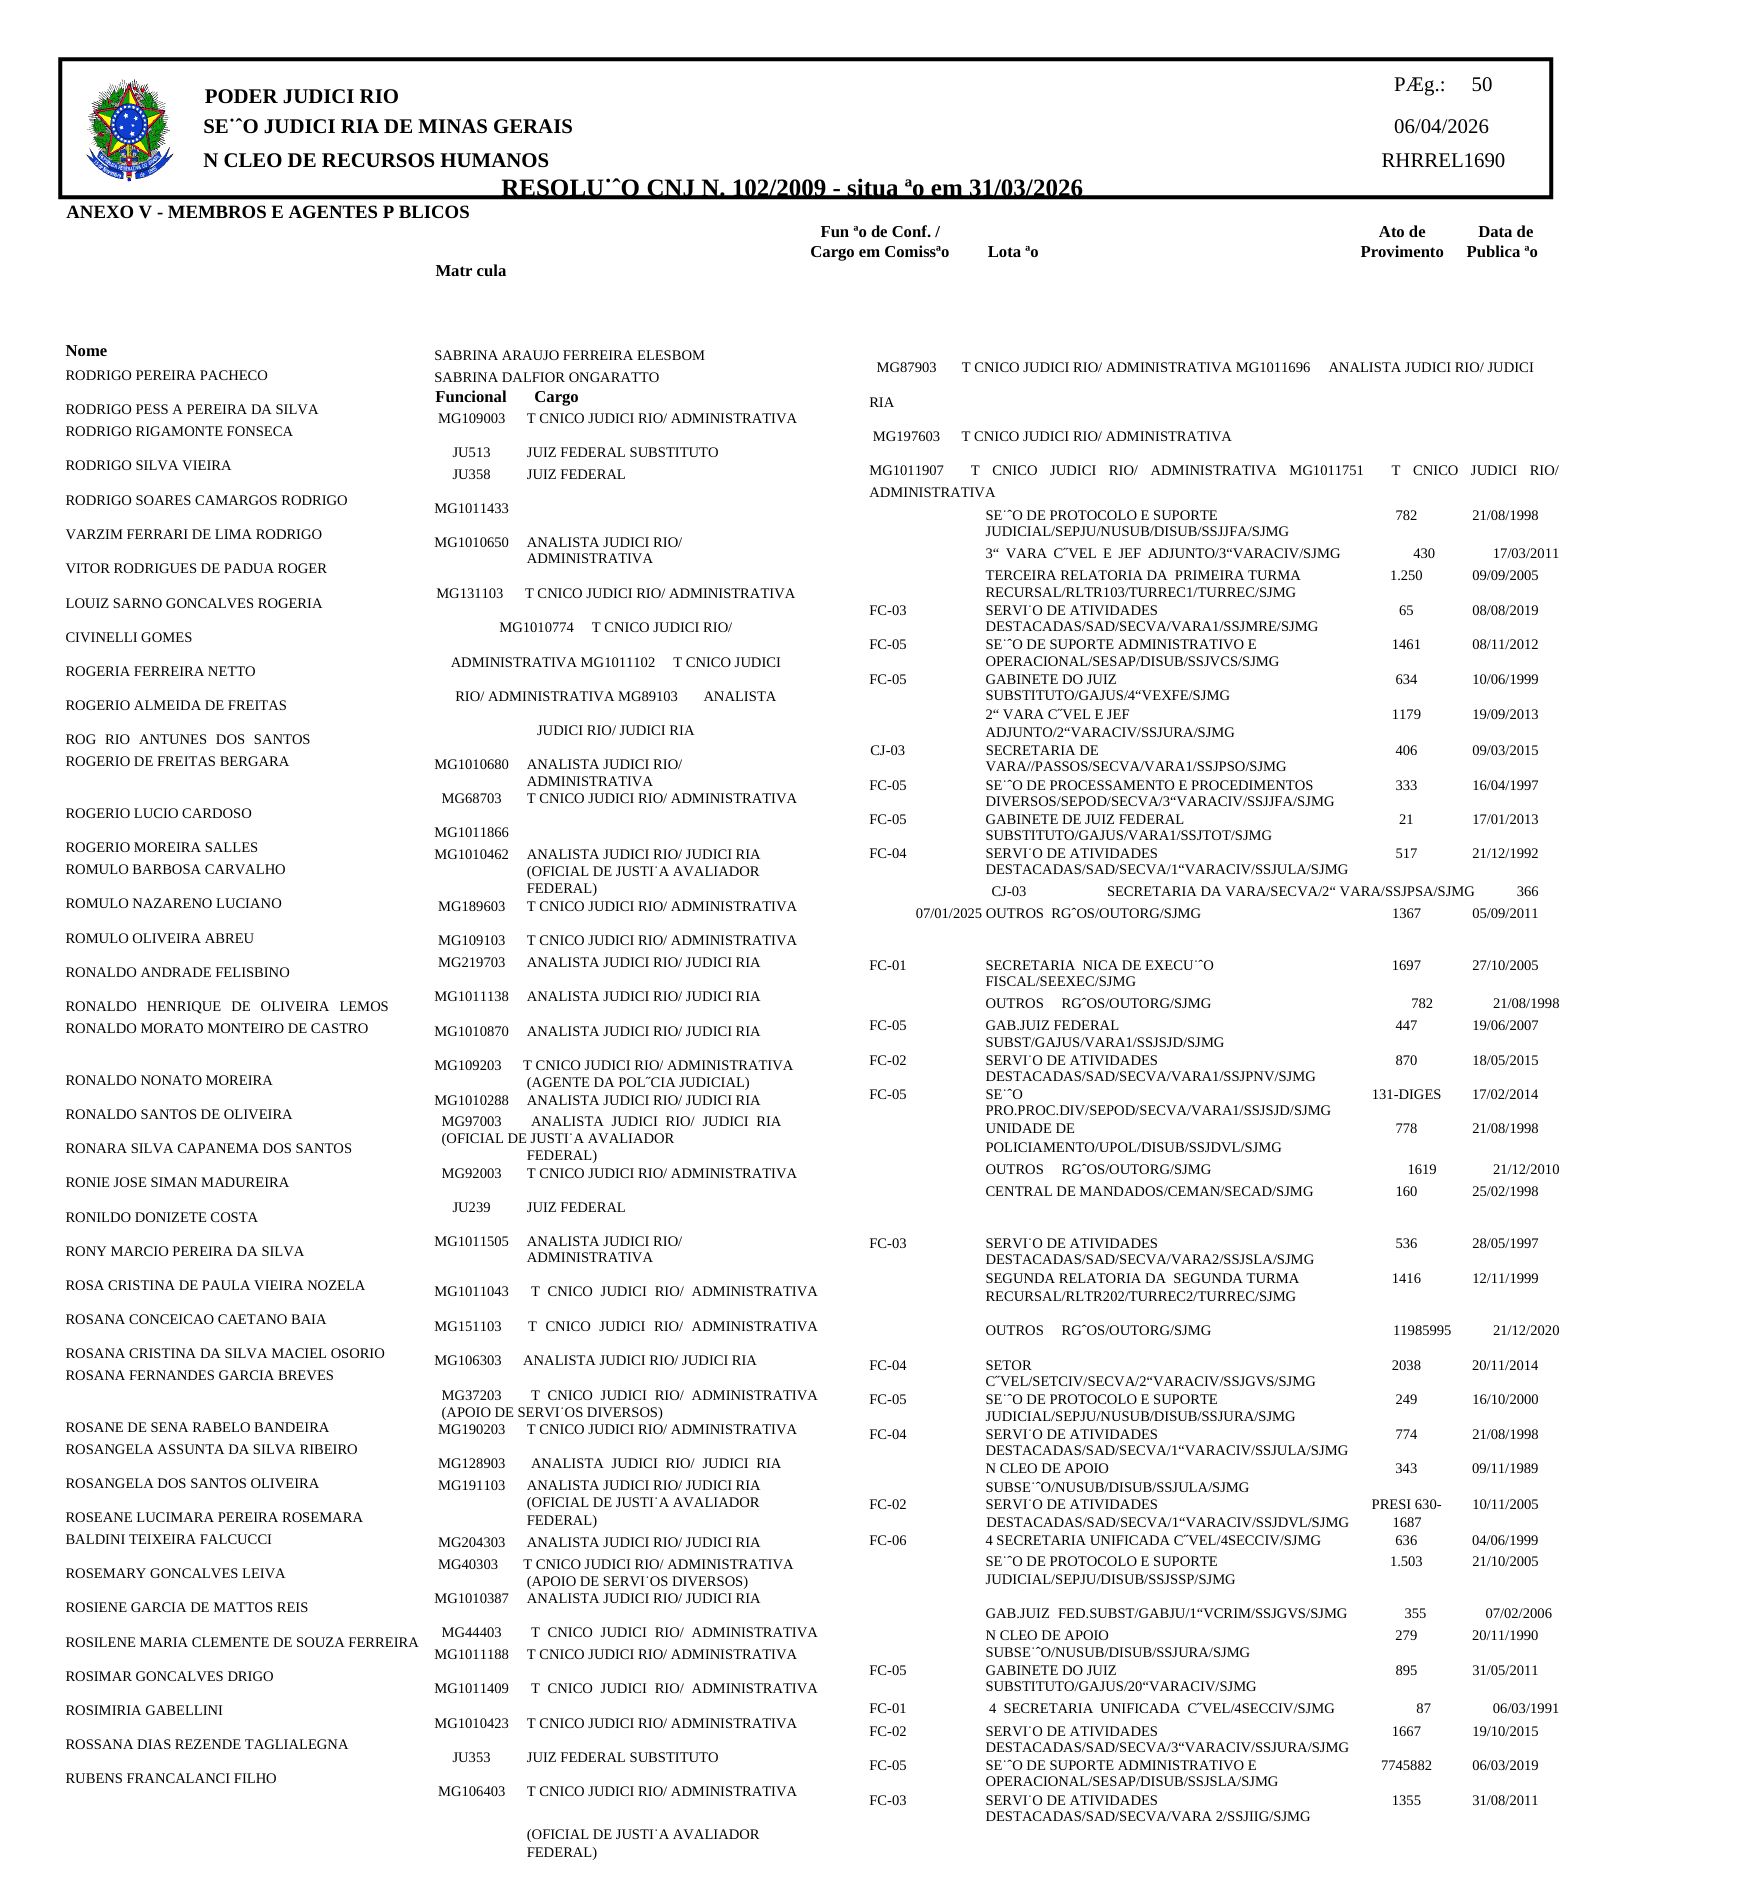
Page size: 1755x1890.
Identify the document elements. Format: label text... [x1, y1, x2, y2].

text JUDICIAL/SEPJU/NUSUB/DISUB/SSJURA/SJMG [985, 1408, 1559, 1424]
text DESTACADAS/SAD/SECVA/1“VARACIV/SSJULA/SJMG [985, 862, 1559, 878]
text DESTACADAS/SAD/SECVA/VARA 2/SSJIIG/SJMG [985, 1808, 1559, 1824]
text MG37203 T CNICO JUDICI RIO/ ADMINISTRATIVA (APOIO DE SERVI˙OS DIVERSOS) [441, 1386, 818, 1420]
text FC-01 SECRETARIA NICA DE EXECU˙ˆO 1697 27/10/2005 [869, 956, 1559, 974]
text ROSA CRISTINA DE PAULA VIEIRA NOZELA ROSANA CONCEICAO CAETANO BAIA [65, 1259, 386, 1328]
text DESTACADAS/SAD/SECVA/VARA2/SSJSLA/SJMG [985, 1252, 1559, 1268]
text FC-05 SE˙ˆO DE SUPORTE ADMINISTRATIVO E 7745882 06/03/2019 [869, 1756, 1559, 1773]
text ROSANA CRISTINA DA SILVA MACIEL OSORIO ROSANA FERNANDES GARCIA BREVES [65, 1340, 406, 1384]
text SE˙ˆO DE PROTOCOLO E SUPORTE 1.503 21/10/2005 JUDICIAL/SEPJU/DISUB/SSJSSP/SJMG [985, 1551, 1559, 1587]
text OUTROS RGˆOS/OUTORG/SJMG 1619 21/12/2010 CENTRAL DE MANDADOS/CEMAN/SECAD/SJMG 160 25/02/1998 [985, 1155, 1559, 1199]
text JUDICIAL/SEPJU/NUSUB/DISUB/SSJJFA/SJMG [985, 524, 1559, 540]
text Funcional Cargo [435, 386, 818, 406]
text MG204303 ANALISTA JUDICI RIO/ JUDICI RIA MG40303 T CNICO JUDICI RIO/ ADMINISTRATIVA [438, 1528, 818, 1572]
text MG1011433 [434, 500, 818, 517]
text UNIDADE DE 778 21/08/1998 POLICIAMENTO/UPOL/DISUB/SSJDVL/SJMG [985, 1119, 1559, 1155]
text SUBSE˙ˆO/NUSUB/DISUB/SSJURA/SJMG [985, 1644, 1559, 1661]
text SUBST/GAJUS/VARA1/SSJSJD/SJMG [985, 1034, 1559, 1050]
text CJ-03 SECRETARIA DE 406 09/03/2015 [870, 741, 1559, 759]
text VARA//PASSOS/SECVA/VARA1/SSJPSO/SJMG [985, 759, 1559, 775]
text JU239 JUIZ FEDERAL [452, 1198, 818, 1215]
text FC-05 SE˙ˆO DE PROCESSAMENTO E PROCEDIMENTOS 333 16/04/1997 [869, 775, 1559, 793]
text RECURSAL/RLTR103/TURREC1/TURREC/SJMG [985, 584, 1559, 600]
text FC-05 GABINETE DO JUIZ 634 10/06/1999 [869, 669, 1559, 687]
text DESTACADAS/SAD/SECVA/VARA1/SSJMRE/SJMG [985, 619, 1559, 635]
text MG109003 T CNICO JUDICI RIO/ ADMINISTRATIVA [438, 410, 818, 426]
text RODRIGO PEREIRA PACHECO [65, 367, 427, 384]
text MG87903 T CNICO JUDICI RIO/ ADMINISTRATIVA MG1011696 ANALISTA JUDICI RIO/ JUDICI RIA [869, 342, 1559, 410]
text ROSSANA DIAS REZENDE TAGLIALEGNA [65, 1737, 427, 1753]
text ROSANGELA DOS SANTOS OLIVEIRA [65, 1475, 427, 1492]
text ROSEANE LUCIMARA PEREIRA ROSEMARA BALDINI TEIXEIRA FALCUCCI [65, 1503, 364, 1547]
text PRO.PROC.DIV/SEPOD/SECVA/VARA1/SSJSJD/SJMG [985, 1103, 1559, 1119]
text MG189603 T CNICO JUDICI RIO/ ADMINISTRATIVA [438, 898, 818, 914]
text GAB.JUIZ FED.SUBST/GABJU/1“VCRIM/SSJGVS/SJMG 355 07/02/2006 N CLEO DE APOIO 279 20/11/1990 [985, 1599, 1552, 1643]
text MG1011907 T CNICO JUDICI RIO/ ADMINISTRATIVA MG1011751 T CNICO JUDICI RIO/ ADMINISTRATIVA [869, 457, 1559, 501]
text FC-03 SERVI˙O DE ATIVIDADES 536 28/05/1997 [869, 1233, 1559, 1251]
text MG1011043 T CNICO JUDICI RIO/ ADMINISTRATIVA MG151103 T CNICO JUDICI RIO/ ADMINISTRATIVA MG106303 ANALISTA JUDICI RIO/ JUDICI RIA [434, 1266, 818, 1369]
text MG1011138 ANALISTA JUDICI RIO/ JUDICI RIA MG1010870 ANALISTA JUDICI RIO/ JUDICI RIA MG109203 T CNICO JUDICI RIO/ ADMINISTRATIVA [434, 970, 818, 1073]
text RODRIGO SOARES CAMARGOS RODRIGO VARZIM FERRARI DE LIMA RODRIGO VITOR RODRIGUES DE PADUA ROGER LOUIZ SARNO GONCALVES ROGERIA CIVINELLI GOMES [65, 474, 348, 646]
text SUBSTITUTO/GAJUS/20“VARACIV/SJMG [985, 1679, 1559, 1695]
text OPERACIONAL/SESAP/DISUB/SSJSLA/SJMG [985, 1774, 1559, 1790]
text MG109103 T CNICO JUDICI RIO/ ADMINISTRATIVA MG219703 ANALISTA JUDICI RIO/ JUDICI RIA [438, 926, 818, 970]
text FC-05 GABINETE DE JUIZ FEDERAL 21 17/01/2013 [869, 809, 1559, 827]
text ROSEMARY GONCALVES LEIVA [65, 1566, 427, 1582]
text RODRIGO PESS A PEREIRA DA SILVA RODRIGO RIGAMONTE FONSECA [65, 396, 339, 439]
text RONILDO DONIZETE COSTA [65, 1209, 427, 1225]
text MG190203 T CNICO JUDICI RIO/ ADMINISTRATIVA [438, 1421, 818, 1437]
text JU353 JUIZ FEDERAL SUBSTITUTO [452, 1749, 818, 1765]
text MG197603 T CNICO JUDICI RIO/ ADMINISTRATIVA [873, 428, 1559, 444]
text ROSIENE GARCIA DE MATTOS REIS [65, 1599, 427, 1616]
text OUTROS RGˆOS/OUTORG/SJMG 782 21/08/1998 FC-05 GAB.JUIZ FEDERAL 447 19/06/2007 [869, 990, 1559, 1034]
text FC-06 4 SECRETARIA UNIFICADA C˝VEL/4SECCIV/SJMG 636 04/06/1999 [869, 1530, 1559, 1548]
text MG68703 T CNICO JUDICI RIO/ ADMINISTRATIVA [441, 790, 818, 807]
text (OFICIAL DE JUSTI˙A AVALIADOR FEDERAL) [527, 863, 780, 897]
text ROSILENE MARIA CLEMENTE DE SOUZA FERREIRA ROSIMAR GONCALVES DRIGO [65, 1616, 427, 1684]
text MG106403 T CNICO JUDICI RIO/ ADMINISTRATIVA [438, 1783, 818, 1799]
text (APOIO DE SERVI˙OS DIVERSOS) MG1010387 ANALISTA JUDICI RIO/ JUDICI RIA [434, 1572, 782, 1606]
text MG1011409 T CNICO JUDICI RIO/ ADMINISTRATIVA MG1010423 T CNICO JUDICI RIO/ ADMINISTRATIVA [434, 1663, 818, 1731]
text ROG RIO ANTUNES DOS SANTOS ROGERIO DE FREITAS BERGARA [65, 726, 311, 770]
text RODRIGO SILVA VIEIRA [65, 458, 427, 474]
text MG44403 T CNICO JUDICI RIO/ ADMINISTRATIVA MG1011188 T CNICO JUDICI RIO/ ADMINISTRATIVA [434, 1618, 818, 1662]
text MG1010462 ANALISTA JUDICI RIO/ JUDICI RIA [434, 846, 818, 863]
text MG1011866 [434, 825, 818, 841]
text ADMINISTRATIVA [527, 551, 818, 567]
text DIVERSOS/SEPOD/SECVA/3“VARACIV/SSJJFA/SJMG [985, 793, 1559, 809]
text DESTACADAS/SAD/SECVA/1“VARACIV/SSJULA/SJMG [985, 1442, 1559, 1459]
text RUBENS FRANCALANCI FILHO [65, 1771, 427, 1787]
text RONALDO HENRIQUE DE OLIVEIRA LEMOS RONALDO MORATO MONTEIRO DE CASTRO [65, 993, 389, 1037]
text ADMINISTRATIVA [527, 1249, 818, 1266]
text FC-05 SE˙ˆO 131-DIGES 17/02/2014 [869, 1084, 1559, 1102]
text RONALDO SANTOS DE OLIVEIRA [65, 1106, 427, 1122]
text MG131103 T CNICO JUDICI RIO/ ADMINISTRATIVA MG1010774 T CNICO JUDICI RIO/ ADMINISTRATIVA MG1011102 T CNICO JUDICI RIO/ ADMINISTRATIVA MG89103 ANALISTA JUDICI RIO/ JUDICI RIA [434, 567, 797, 739]
text ROGERIO MOREIRA SALLES ROMULO BARBOSA CARVALHO [65, 833, 307, 877]
text SE˙ˆO DE PROTOCOLO E SUPORTE 782 21/08/1998 [985, 505, 1559, 523]
text FC-05 GABINETE DO JUIZ 895 31/05/2011 [869, 1661, 1559, 1678]
text Nome [65, 342, 427, 360]
text MG92003 T CNICO JUDICI RIO/ ADMINISTRATIVA [441, 1164, 818, 1181]
text FC-05 SE˙ˆO DE SUPORTE ADMINISTRATIVO E 1461 08/11/2012 [869, 635, 1559, 653]
text RONALDO NONATO MOREIRA [65, 1072, 427, 1088]
text OUTROS RGˆOS/OUTORG/SJMG 11985995 21/12/2020 FC-04 SETOR 2038 20/11/2014 [869, 1304, 1559, 1373]
text FC-02 SERVI˙O DE ATIVIDADES 870 18/05/2015 [869, 1050, 1559, 1068]
text DESTACADAS/SAD/SECVA/VARA1/SSJPNV/SJMG [985, 1068, 1559, 1084]
text 2“ VARA C˝VEL E JEF 1179 19/09/2013 ADJUNTO/2“VARACIV/SSJURA/SJMG [985, 704, 1559, 741]
text ROGERIO ALMEIDA DE FREITAS [65, 698, 427, 714]
text FC-03 SERVI˙O DE ATIVIDADES 1355 31/08/2011 [869, 1790, 1559, 1808]
picture [54, 53, 1557, 202]
text FC-02 SERVI˙O DE ATIVIDADES PRESI 630- 10/11/2005 DESTACADAS/SAD/SECVA/1“VARACIV/SSJDVL/SJMG 1687 [869, 1495, 1538, 1530]
text SABRINA ARAUJO FERREIRA ELESBOM SABRINA DALFIOR ONGARATTO [434, 342, 735, 386]
text SUBSTITUTO/GAJUS/4“VEXFE/SJMG [985, 688, 1559, 704]
text FC-04 SERVI˙O DE ATIVIDADES 517 21/12/1992 [869, 844, 1559, 862]
text C˝VEL/SETCIV/SECVA/2“VARACIV/SSJGVS/SJMG [985, 1373, 1559, 1390]
text MG97003 ANALISTA JUDICI RIO/ JUDICI RIA (OFICIAL DE JUSTI˙A AVALIADOR [441, 1112, 782, 1147]
text (OFICIAL DE JUSTI˙A AVALIADOR FEDERAL) [527, 1494, 780, 1528]
text SEGUNDA RELATORIA DA SEGUNDA TURMA 1416 12/11/1999 RECURSAL/RLTR202/TURREC2/TURREC/SJMG [985, 1268, 1559, 1304]
text (AGENTE DA POL˝CIA JUDICIAL) MG1010288 ANALISTA JUDICI RIO/ JUDICI RIA [434, 1074, 782, 1108]
text FC-04 SERVI˙O DE ATIVIDADES 774 21/08/1998 [869, 1424, 1559, 1442]
text FC-05 SE˙ˆO DE PROTOCOLO E SUPORTE 249 16/10/2000 [869, 1390, 1559, 1408]
text ROMULO NAZARENO LUCIANO ROMULO OLIVEIRA ABREU RONALDO ANDRADE FELISBINO [65, 877, 311, 981]
text FC-01 4 SECRETARIA UNIFICADA C˝VEL/4SECCIV/SJMG 87 06/03/1991 FC-02 SERVI˙O DE ATIVIDADES 1667 19/10/2015 [869, 1695, 1559, 1739]
text MG1010650 ANALISTA JUDICI RIO/ [434, 534, 818, 551]
text ROSIMIRIA GABELLINI [65, 1702, 427, 1719]
text OPERACIONAL/SESAP/DISUB/SSJVCS/SJMG [985, 653, 1559, 669]
text FEDERAL) [527, 1148, 818, 1164]
text 3“ VARA C˝VEL E JEF ADJUNTO/3“VARACIV/SJMG 430 17/03/2011 TERCEIRA RELATORIA DA PRIMEIRA TURMA 1.250 09/09/2005 [985, 540, 1559, 583]
text N CLEO DE APOIO 343 09/11/1989 SUBSE˙ˆO/NUSUB/DISUB/SSJULA/SJMG [985, 1459, 1559, 1495]
text FC-03 SERVI˙O DE ATIVIDADES 65 08/08/2019 [869, 600, 1559, 618]
text ROGERIA FERREIRA NETTO [65, 664, 427, 680]
text ROSANE DE SENA RABELO BANDEIRA ROSANGELA ASSUNTA DA SILVA RIBEIRO [65, 1413, 379, 1457]
text DESTACADAS/SAD/SECVA/3“VARACIV/SSJURA/SJMG [985, 1739, 1559, 1755]
text CJ-03 SECRETARIA DA VARA/SECVA/2“ VARA/SSJPSA/SJMG 366 07/01/2025 OUTROS RGˆOS/OUTORG/SJMG 1367 05/09/2011 [870, 878, 1538, 922]
text JU513 JUIZ FEDERAL SUBSTITUTO JU358 JUIZ FEDERAL [452, 438, 739, 482]
text ADMINISTRATIVA [527, 773, 818, 789]
text RONARA SILVA CAPANEMA DOS SANTOS RONIE JOSE SIMAN MADUREIRA [65, 1122, 373, 1191]
text RONY MARCIO PEREIRA DA SILVA [65, 1243, 427, 1259]
text MG1011505 ANALISTA JUDICI RIO/ [434, 1233, 818, 1249]
text SUBSTITUTO/GAJUS/VARA1/SSJTOT/SJMG [985, 827, 1559, 844]
text MG1010680 ANALISTA JUDICI RIO/ [434, 756, 818, 773]
text ROGERIO LUCIO CARDOSO [65, 805, 427, 821]
text MG128903 ANALISTA JUDICI RIO/ JUDICI RIA MG191103 ANALISTA JUDICI RIO/ JUDICI RIA [438, 1449, 782, 1494]
text FISCAL/SEEXEC/SJMG [985, 974, 1559, 990]
